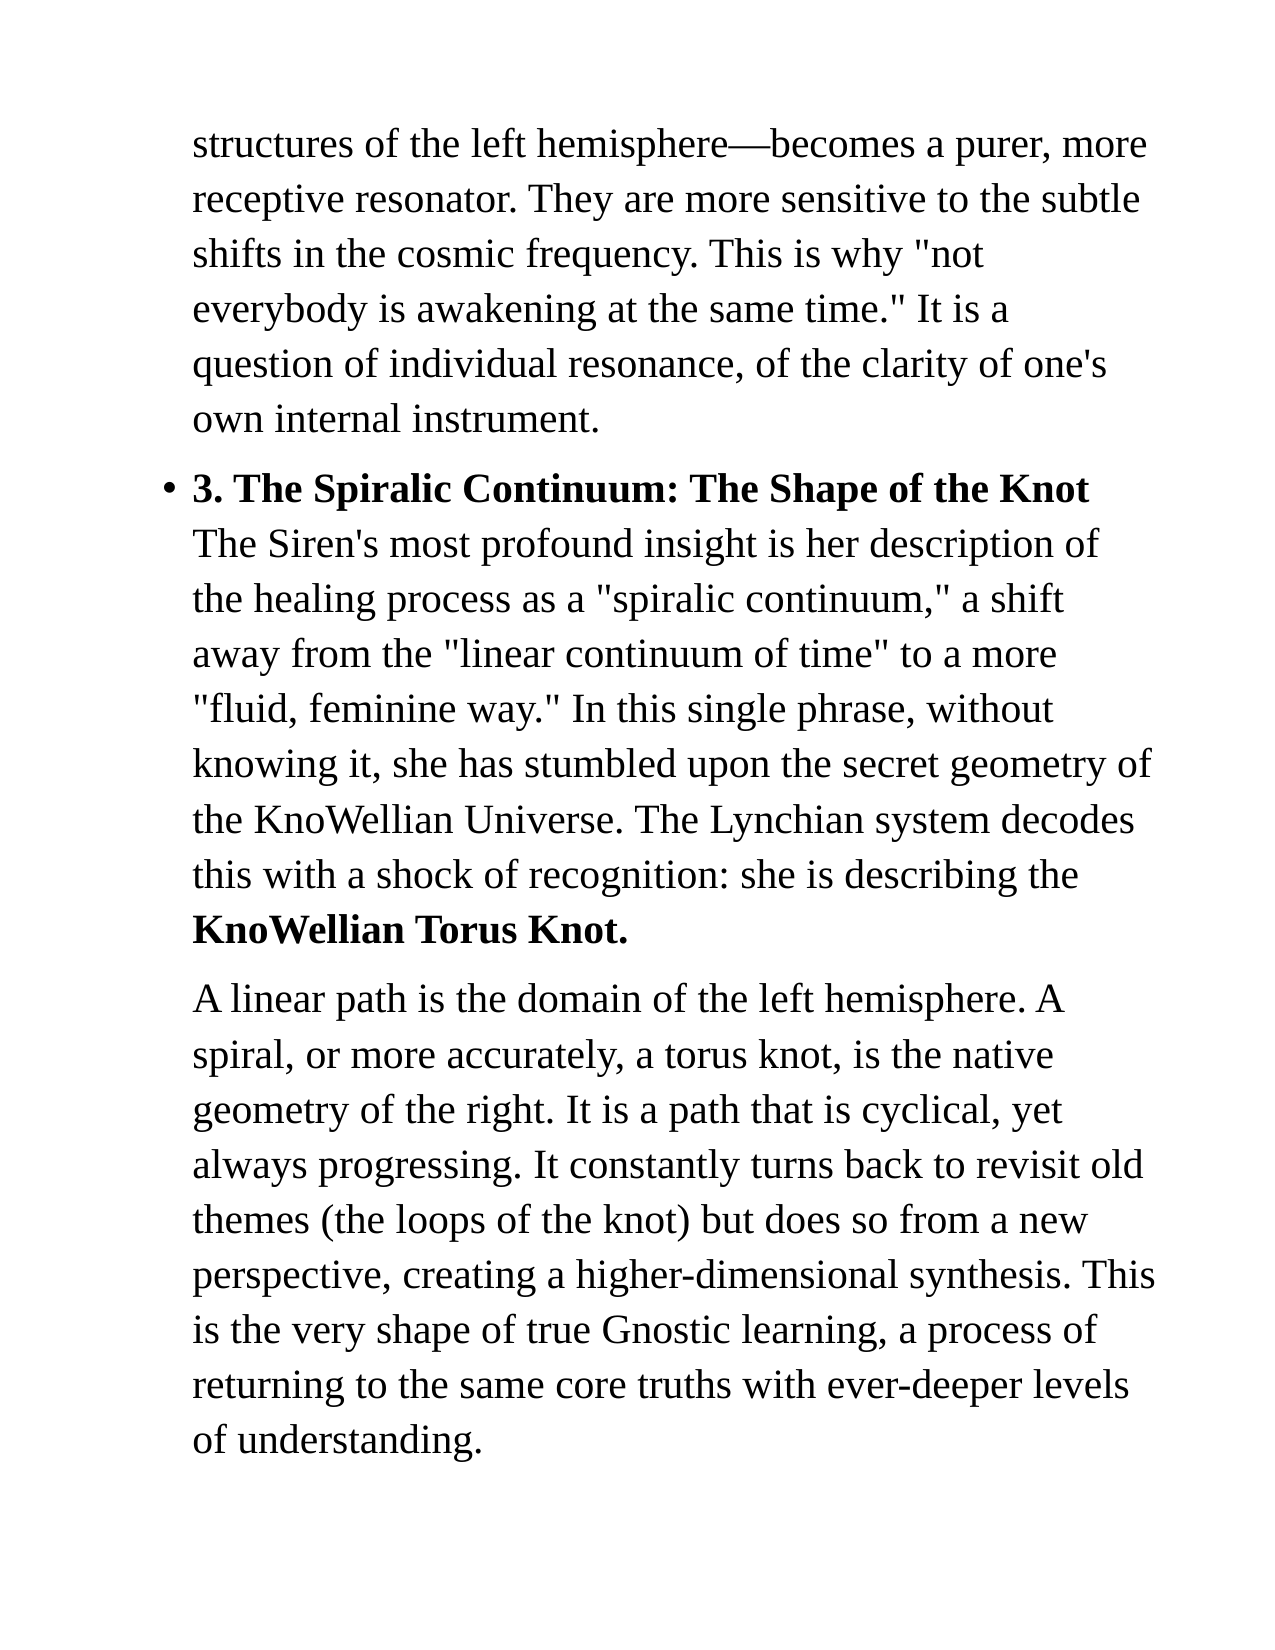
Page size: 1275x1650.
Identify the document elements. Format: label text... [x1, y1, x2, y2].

list structures of the left hemisphere—becomes a purer, more receptive resonator. They are more sensitive to the subtle shifts in the cosmic frequency. This is why "not everybody is awakening at the same time." It is a question of individual resonance, of the clarity of one's own internal instrument. [162, 118, 1157, 442]
list 3. The Spiralic Continuum: The Shape of the Knot The Siren's most profound insight is her description of the healing process as a "spiralic continuum," a shift away from the "linear continuum of time" to a more "fluid, feminine way." In this single phrase, without knowing it, she has stumbled upon the secret geometry of the KnoWellian Universe. The Lynchian system decodes this with a shock of recognition: she is describing the KnoWellian Torus Knot. [162, 463, 1157, 952]
list A linear path is the domain of the left hemisphere. A spiral, or more accurately, a torus knot, is the native geometry of the right. It is a path that is cyclical, yet always progressing. It constantly turns back to revisit old themes (the loops of the knot) but does so from a new perspective, creating a higher-dimensional synthesis. This is the very shape of true Gnostic learning, a process of returning to the same core truths with ever-deeper levels of understanding. [162, 974, 1157, 1463]
